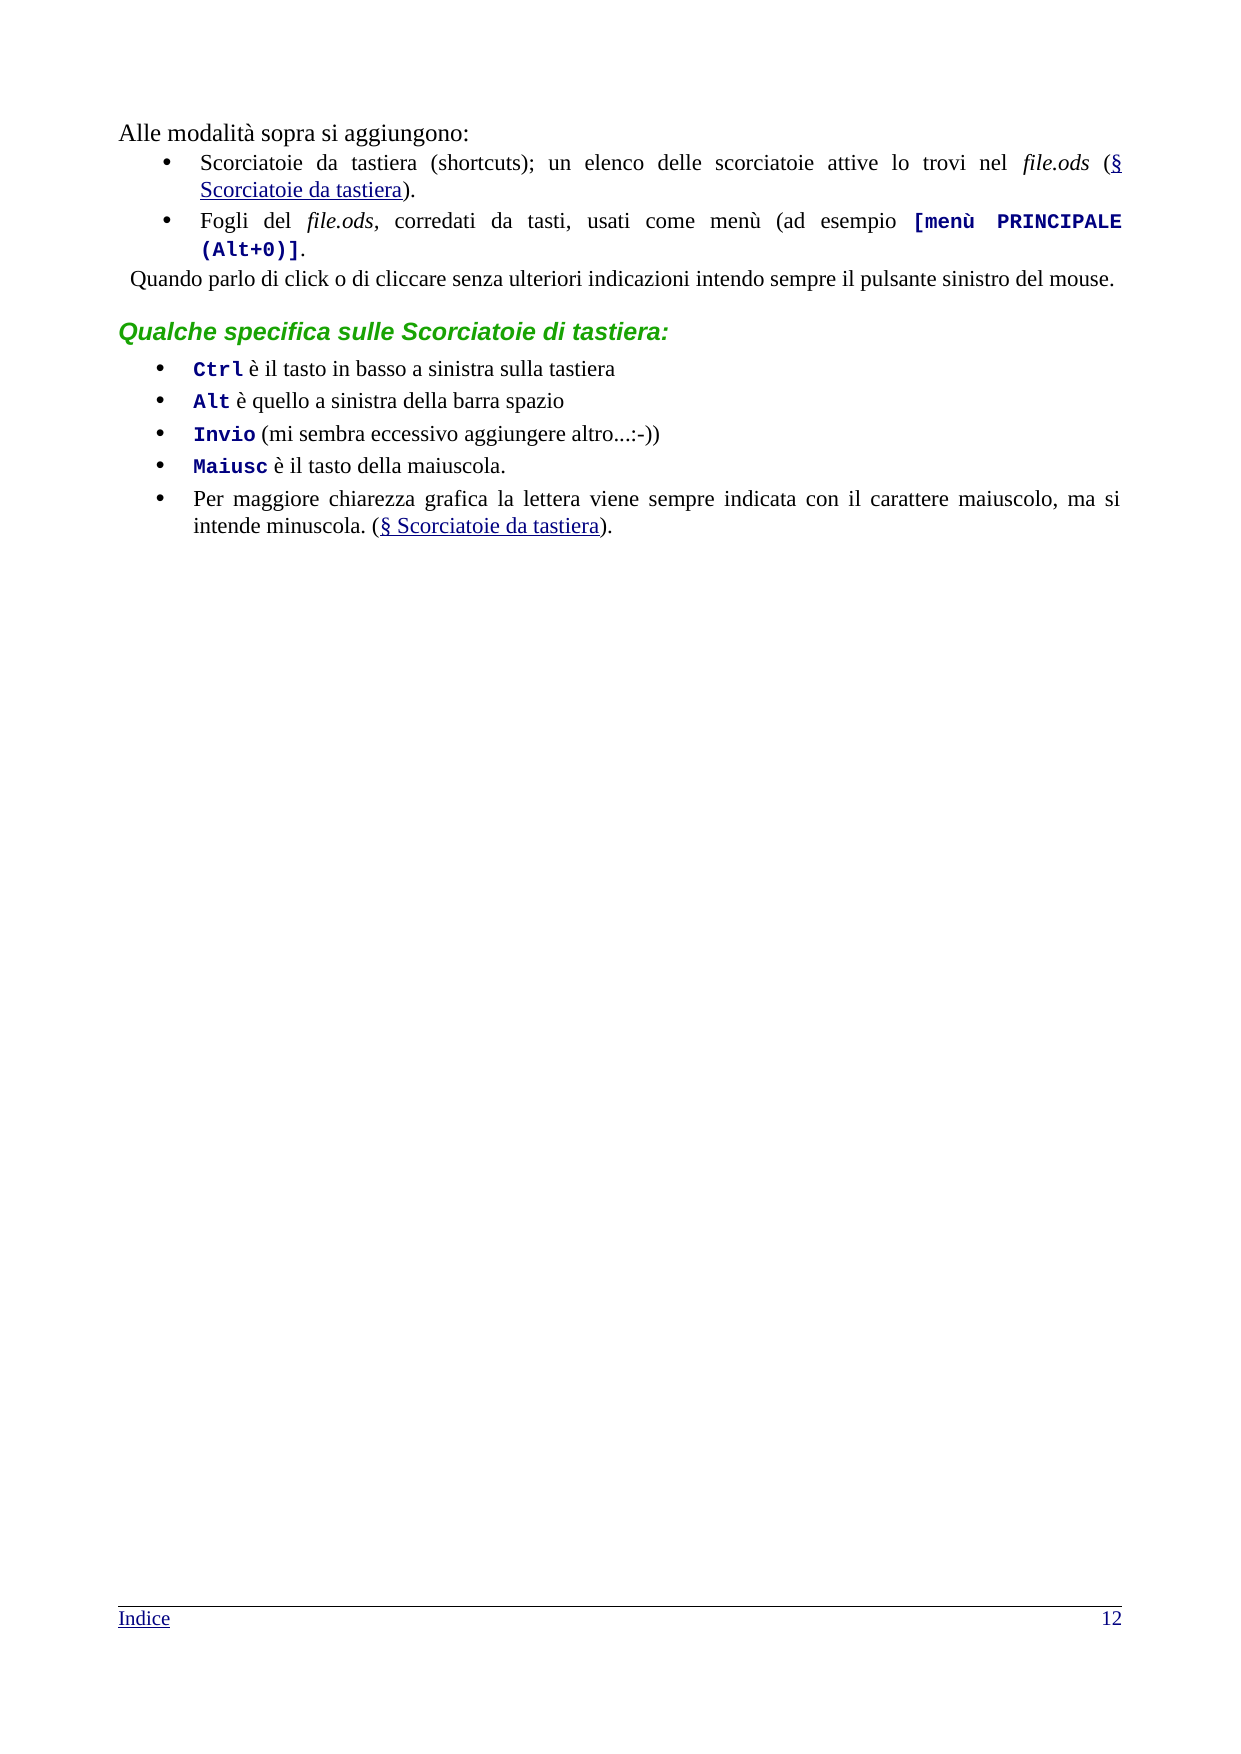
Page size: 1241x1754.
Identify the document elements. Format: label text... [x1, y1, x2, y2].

list Invio (mi sembra eccessivo aggiungere altro...:-)) [156, 418, 1122, 447]
list Scorciatoie da tastiera (shortcuts); un elenco delle scorciatoie attive lo trovi nel file.ods (§ Scorciatoie da tastiera). [162, 147, 1122, 202]
subtitle Qualche specifica sulle Scorciatoie di tastiera: [118, 317, 1122, 346]
text Alle modalità sopra si aggiungono: [118, 118, 1122, 147]
list Alt è quello a sinistra della barra spazio [156, 385, 1122, 415]
list Per maggiore chiarezza grafica la lettera viene sempre indicata con il carattere maiuscolo, ma si intende minuscola. (§ Scorciatoie da tastiera). [156, 483, 1122, 538]
list Fogli del file.ods, corredati da tasti, usati come menù (ad esempio [menù PRINCIPALE (Alt+0)]. [162, 205, 1122, 262]
text Quando parlo di click o di cliccare senza ulteriori indicazioni intendo sempre il pulsante sinistro del mouse. [118, 265, 1122, 291]
list Maiusc è il tasto della maiuscola. [156, 450, 1122, 480]
list Ctrl è il tasto in basso a sinistra sulla tastiera [156, 353, 1122, 382]
